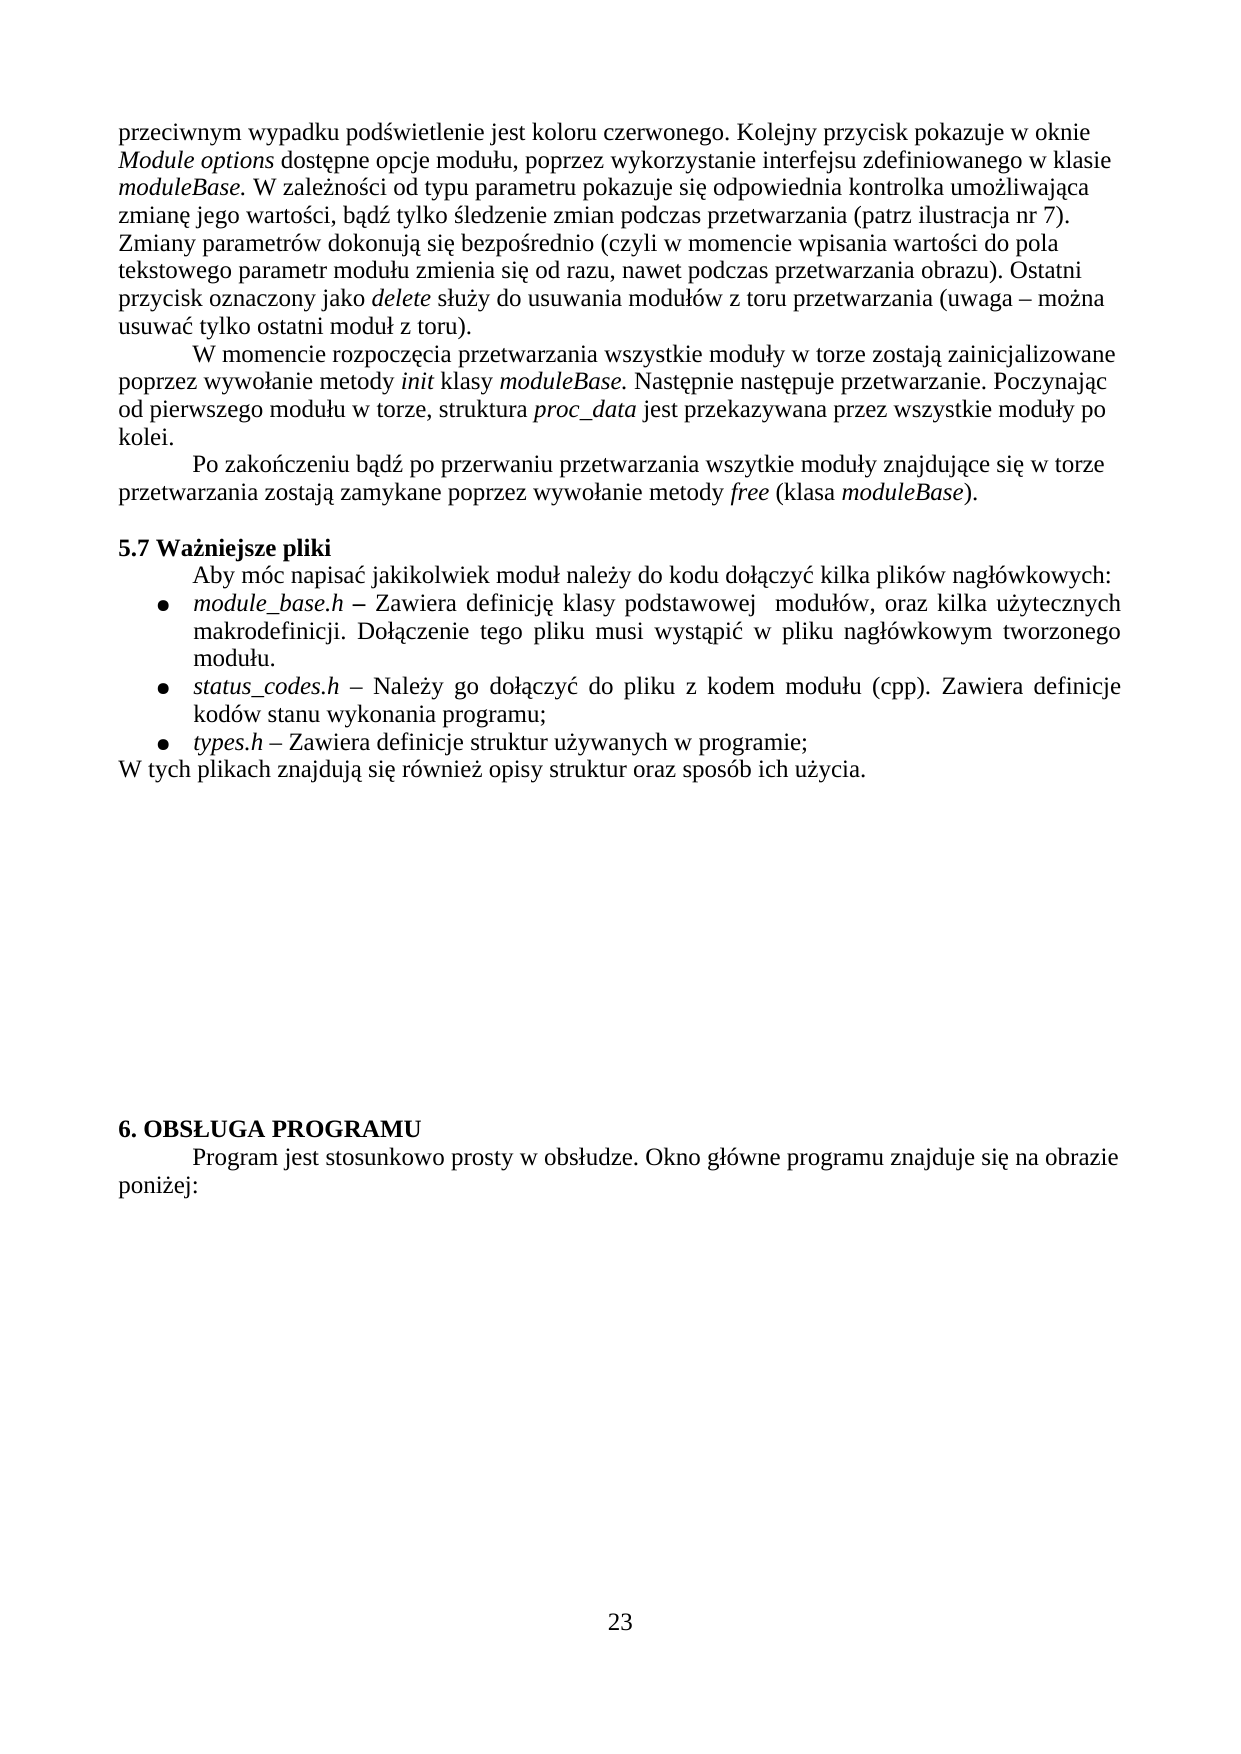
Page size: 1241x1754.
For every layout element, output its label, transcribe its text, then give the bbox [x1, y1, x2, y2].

text Po zakończeniu bądź po przerwaniu przetwarzania wszytkie moduły znajdujące się w torze przetwarzania zostają zamykane poprzez wywołanie metody free (klasa moduleBase). [118, 451, 1122, 506]
list module_base.h – Zawiera definicję klasy podstawowej modułów, oraz kilka użytecznych makrodefinicji. Dołączenie tego pliku musi wystąpić w pliku nagłówkowym tworzonego modułu. [156, 589, 1122, 672]
text 5.7 Ważniejsze pliki [118, 534, 1122, 561]
text 6. OBSŁUGA PROGRAMU [118, 1116, 1122, 1143]
text Program jest stosunkowo prosty w obsłudze. Okno główne programu znajduje się na obrazie poniżej: [118, 1143, 1122, 1199]
list types.h – Zawiera definicje struktur używanych w programie; [156, 728, 1122, 755]
text przeciwnym wypadku podświetlenie jest koloru czerwonego. Kolejny przycisk pokazuje w oknie Module options dostępne opcje modułu, poprzez wykorzystanie interfejsu zdefiniowanego w klasie moduleBase. W zależności od typu parametru pokazuje się odpowiednia kontrolka umożliwająca zmianę jego wartości, bądź tylko śledzenie zmian podczas przetwarzania (patrz ilustracja nr 7). Zmiany parametrów dokonują się bezpośrednio (czyli w momencie wpisania wartości do pola tekstowego parametr modułu zmienia się od razu, nawet podczas przetwarzania obrazu). Ostatni przycisk oznaczony jako delete służy do usuwania modułów z toru przetwarzania (uwaga – można usuwać tylko ostatni moduł z toru). [118, 118, 1122, 340]
text Aby móc napisać jakikolwiek moduł należy do kodu dołączyć kilka plików nagłówkowych: [118, 561, 1122, 589]
text W momencie rozpoczęcia przetwarzania wszystkie moduły w torze zostają zainicjalizowane poprzez wywołanie metody init klasy moduleBase. Następnie następuje przetwarzanie. Poczynając od pierwszego modułu w torze, struktura proc_data jest przekazywana przez wszystkie moduły po kolei. [118, 340, 1122, 451]
text W tych plikach znajdują się również opisy struktur oraz sposób ich użycia. [118, 755, 1122, 783]
list status_codes.h – Należy go dołączyć do pliku z kodem modułu (cpp). Zawiera definicje kodów stanu wykonania programu; [156, 672, 1122, 728]
